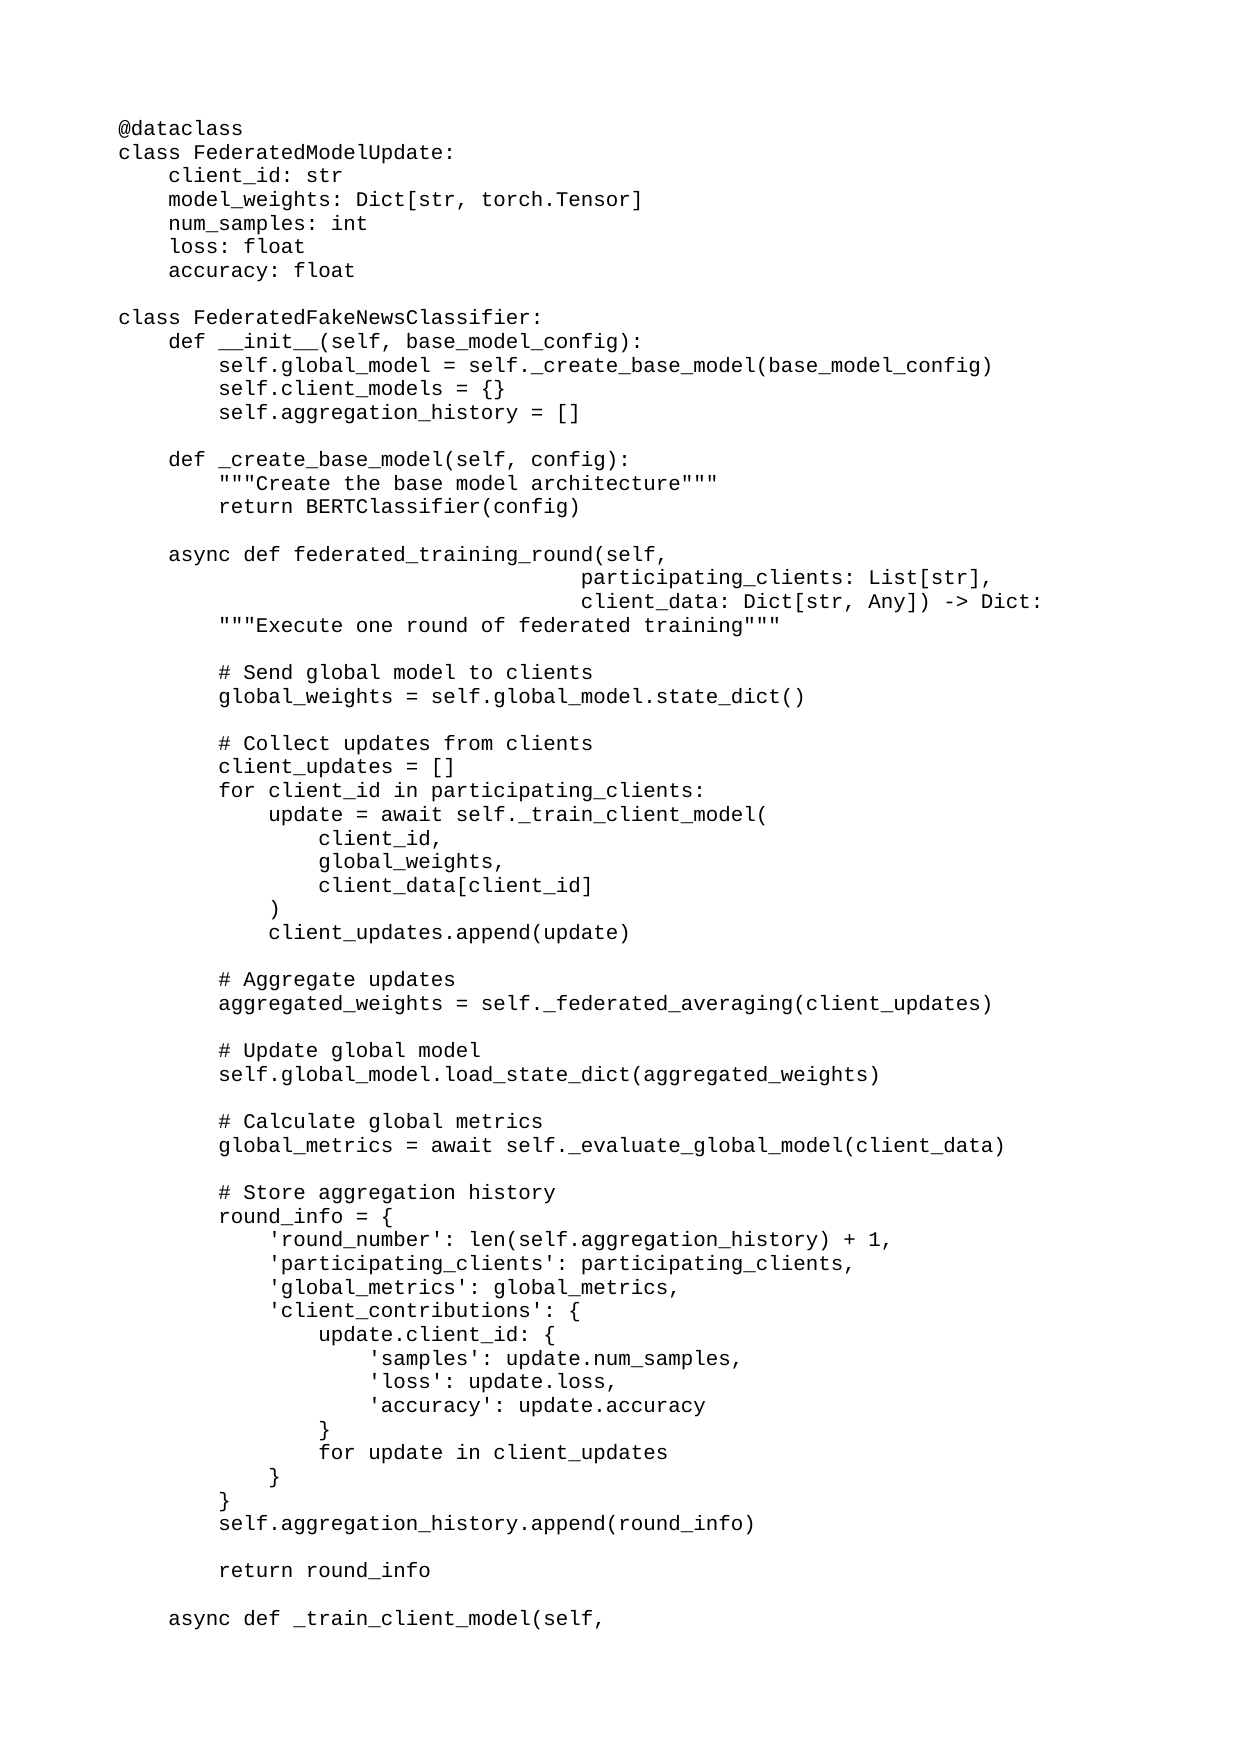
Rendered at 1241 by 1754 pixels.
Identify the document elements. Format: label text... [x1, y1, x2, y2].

text 'global_metrics': global_metrics, [118, 1277, 1122, 1300]
text return round_info [118, 1561, 1122, 1584]
text client_id, [118, 827, 1122, 851]
text 'client_contributions': { [118, 1300, 1122, 1324]
text self.global_model.load_state_dict(aggregated_weights) [118, 1064, 1122, 1088]
text async def federated_training_round(self, [118, 544, 1122, 567]
text global_weights, [118, 851, 1122, 875]
text loss: float [118, 236, 1122, 260]
text # Calculate global metrics [118, 1111, 1122, 1135]
text for client_id in participating_clients: [118, 780, 1122, 804]
text client_updates = [] [118, 757, 1122, 780]
text class FederatedFakeNewsClassifier: [118, 307, 1122, 331]
text """Execute one round of federated training""" [118, 615, 1122, 638]
text } [118, 1466, 1122, 1489]
text self.global_model = self._create_base_model(base_model_config) [118, 354, 1122, 378]
text """Create the base model architecture""" [118, 473, 1122, 496]
text client_data: Dict[str, Any]) -> Dict: [118, 591, 1122, 615]
text num_samples: int [118, 213, 1122, 236]
text global_weights = self.global_model.state_dict() [118, 686, 1122, 709]
text 'participating_clients': participating_clients, [118, 1253, 1122, 1277]
text 'loss': update.loss, [118, 1371, 1122, 1395]
text # Aggregate updates [118, 969, 1122, 993]
text } [118, 1419, 1122, 1442]
text async def _train_client_model(self, [118, 1608, 1122, 1631]
text round_info = { [118, 1206, 1122, 1229]
text 'samples': update.num_samples, [118, 1348, 1122, 1371]
text # Store aggregation history [118, 1182, 1122, 1206]
text model_weights: Dict[str, torch.Tensor] [118, 189, 1122, 213]
text def _create_base_model(self, config): [118, 449, 1122, 473]
text aggregated_weights = self._federated_averaging(client_updates) [118, 993, 1122, 1017]
text # Update global model [118, 1040, 1122, 1064]
text self.aggregation_history.append(round_info) [118, 1513, 1122, 1537]
text accuracy: float [118, 260, 1122, 284]
text for update in client_updates [118, 1442, 1122, 1466]
text def __init__(self, base_model_config): [118, 331, 1122, 354]
text return BERTClassifier(config) [118, 496, 1122, 520]
text # Collect updates from clients [118, 733, 1122, 757]
text client_data[client_id] [118, 875, 1122, 898]
text ) [118, 898, 1122, 922]
text @dataclass [118, 118, 1122, 142]
text 'round_number': len(self.aggregation_history) + 1, [118, 1229, 1122, 1253]
text } [118, 1489, 1122, 1513]
text update.client_id: { [118, 1324, 1122, 1348]
text class FederatedModelUpdate: [118, 142, 1122, 165]
text self.aggregation_history = [] [118, 402, 1122, 426]
text update = await self._train_client_model( [118, 804, 1122, 827]
text self.client_models = {} [118, 378, 1122, 402]
text participating_clients: List[str], [118, 567, 1122, 591]
text client_updates.append(update) [118, 922, 1122, 946]
text global_metrics = await self._evaluate_global_model(client_data) [118, 1135, 1122, 1158]
text # Send global model to clients [118, 662, 1122, 686]
text client_id: str [118, 165, 1122, 189]
text 'accuracy': update.accuracy [118, 1395, 1122, 1419]
